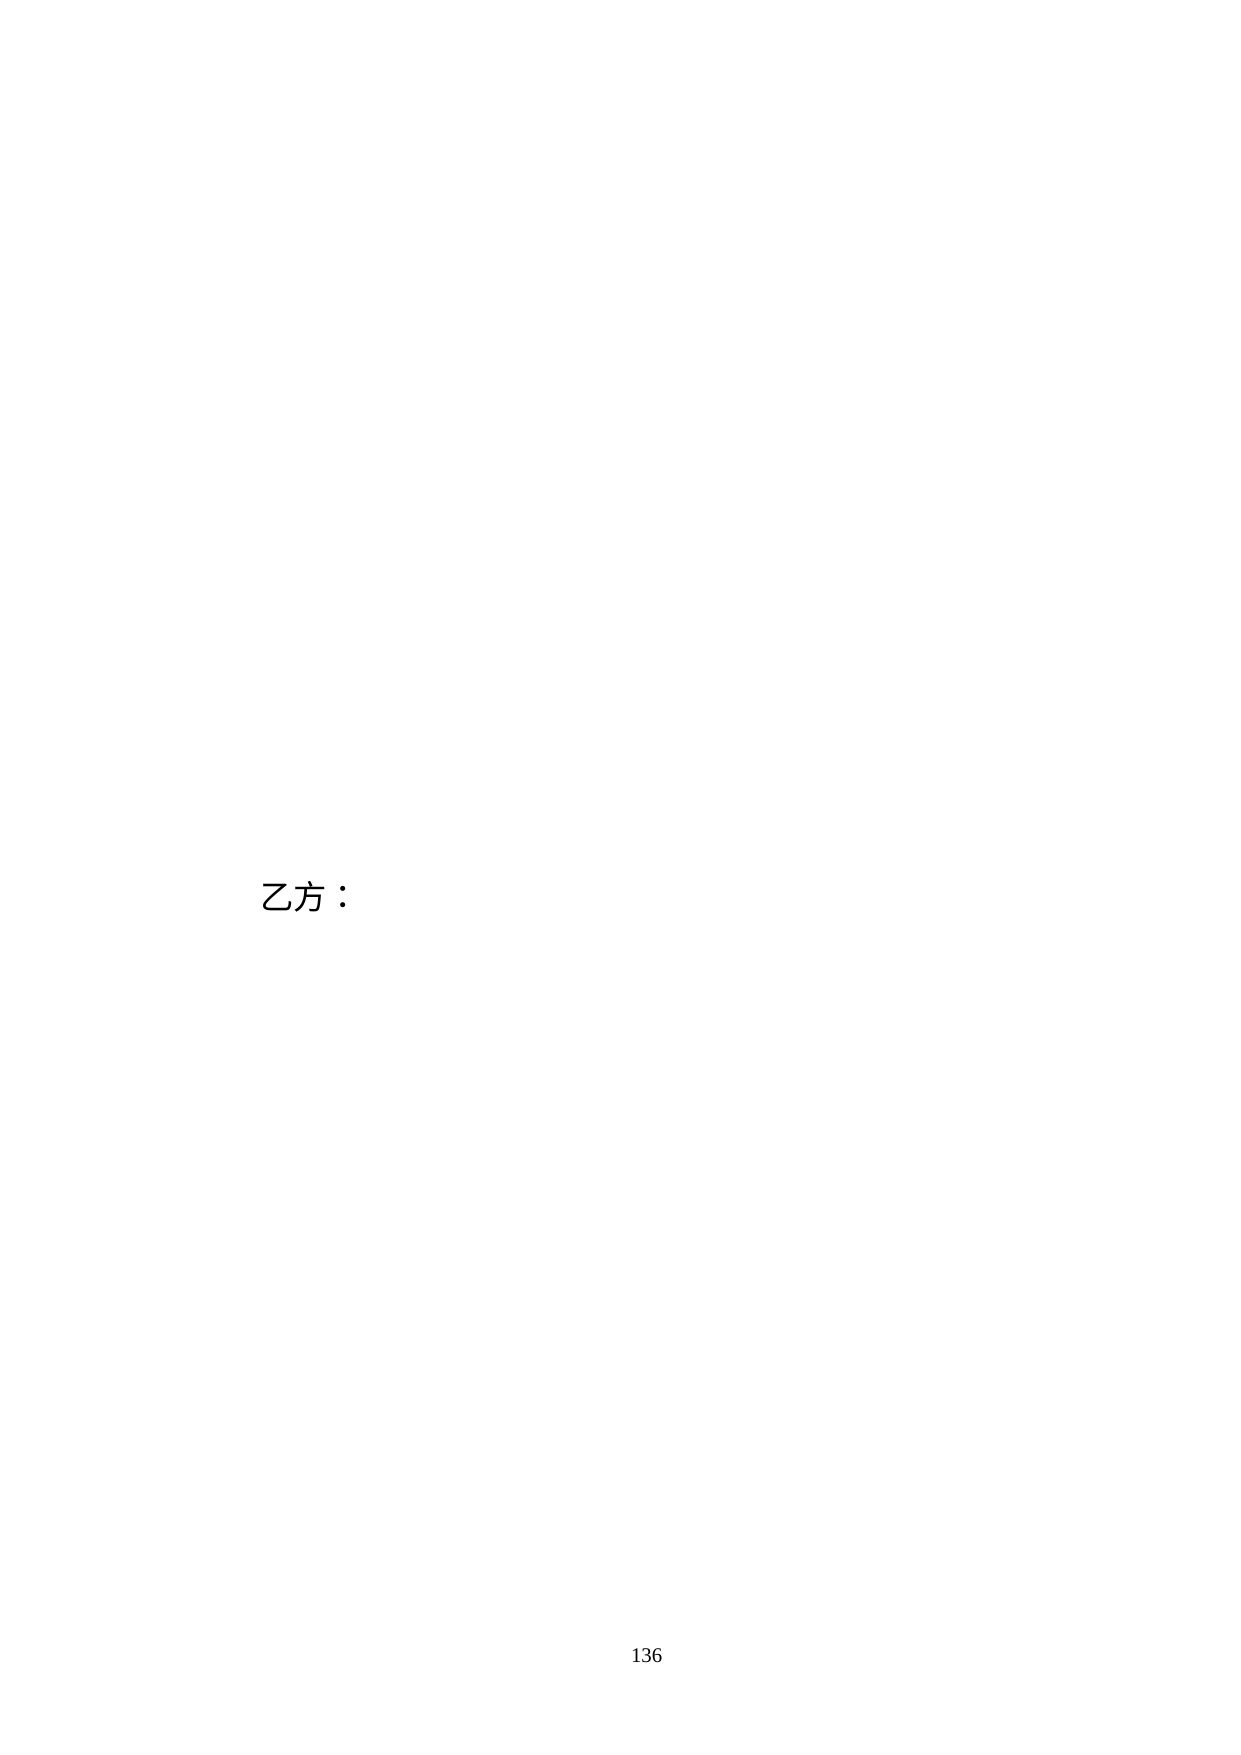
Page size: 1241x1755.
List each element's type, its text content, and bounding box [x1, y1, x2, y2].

text 乙方： [260, 854, 1116, 916]
